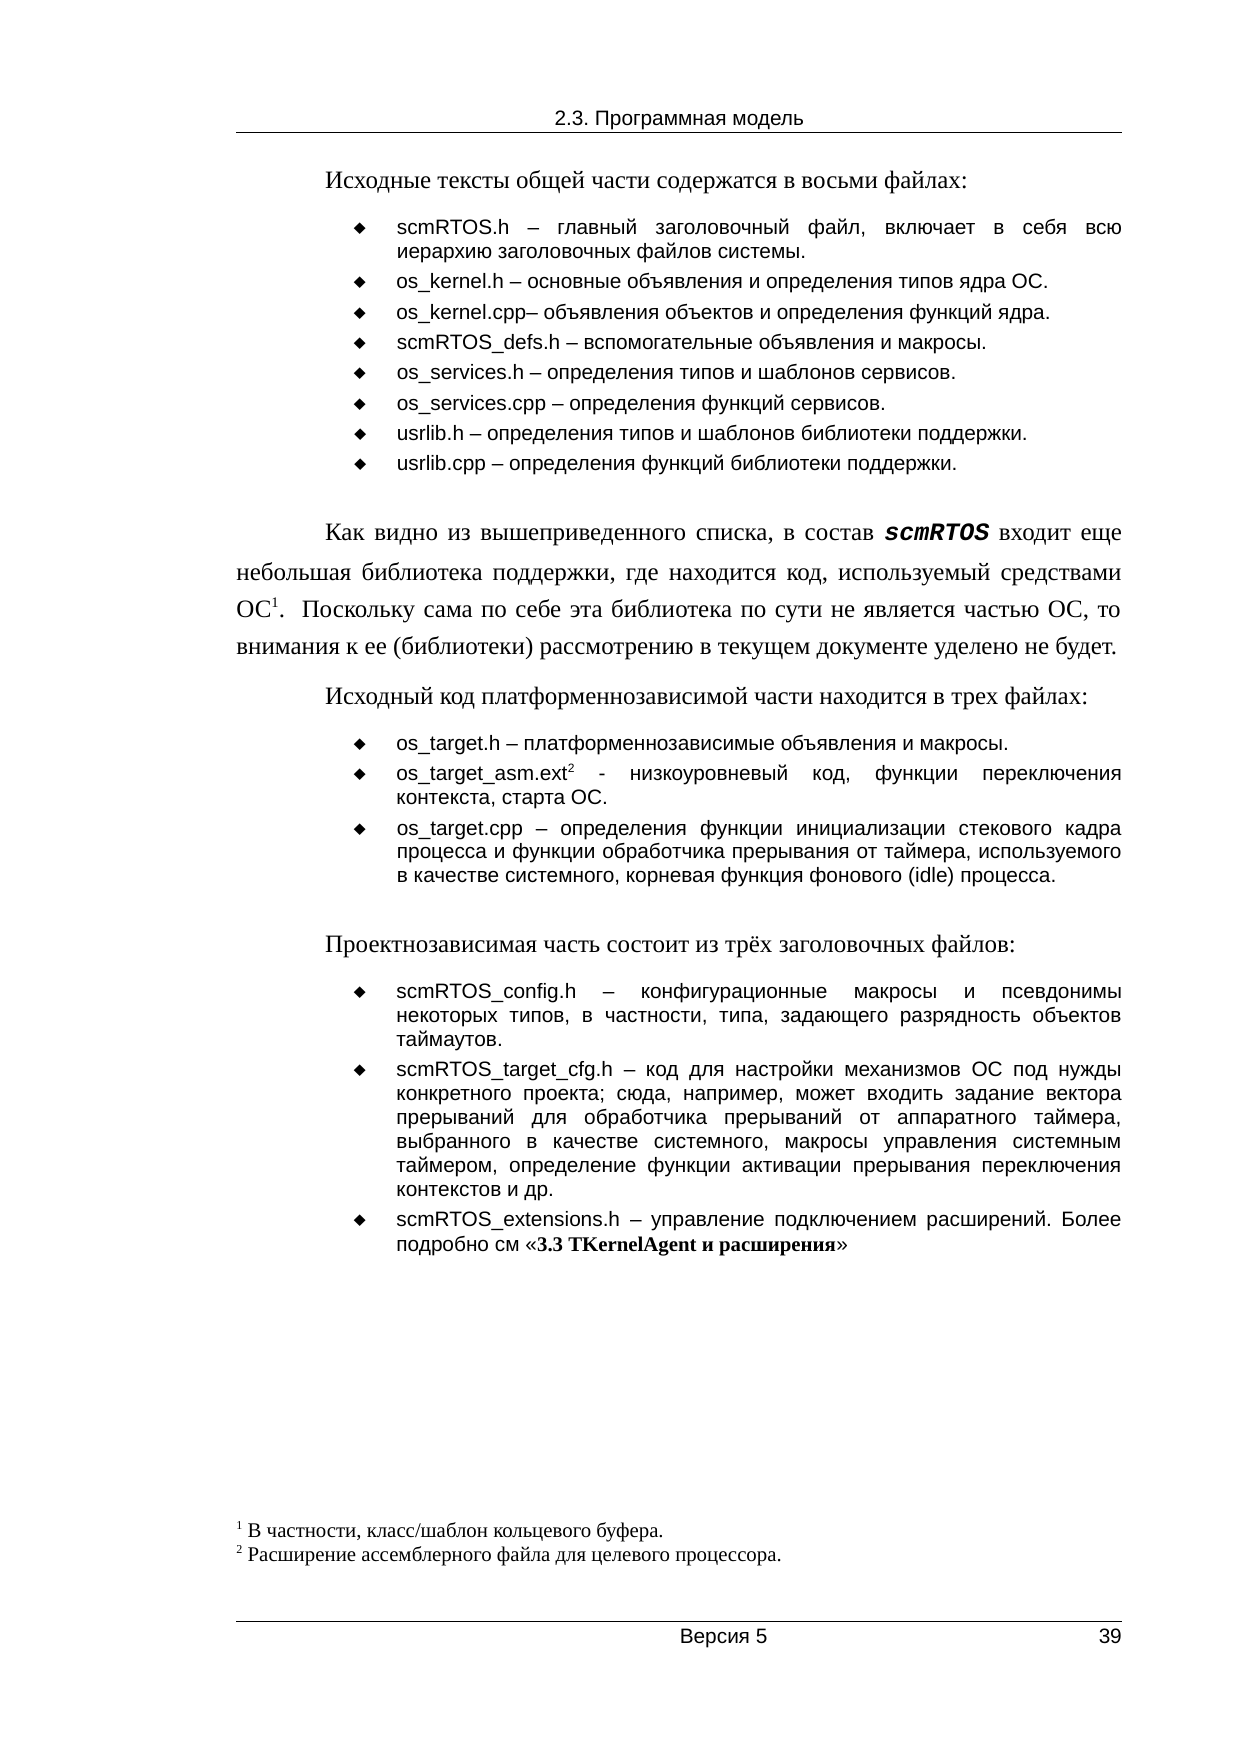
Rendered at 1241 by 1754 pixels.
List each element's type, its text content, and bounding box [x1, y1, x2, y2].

list os_services.h – определения типов и шаблонов сервисов. [353, 360, 1122, 384]
list os_target.cpp – определения функции инициализации стекового кадра процесса и функции обработчика прерывания от таймера, используемого в качестве системного, корневая функция фонового (idle) процесса. [354, 815, 1122, 887]
list os_target_asm.ext - низкоуровневый код, функции переключения контекста, старта ОС. [354, 761, 1122, 809]
list scmRTOS_extensions.h – управление подключением расширений. Более подробно см «3.3 TKernelAgent и расширения» [354, 1207, 1122, 1256]
text Проектнозависимая часть состоит из трёх заголовочных файлов: [236, 929, 1122, 958]
text В частности, класс/шаблон кольцевого буфера. [236, 1518, 1122, 1542]
text Исходный код платформеннозависимой части находится в трех файлах: [236, 681, 1122, 710]
list os_kernel.h – основные объявления и определения типов ядра ОС. [354, 269, 1122, 293]
list usrlib.h – определения типов и шаблонов библиотеки поддержки. [354, 421, 1122, 445]
list scmRTOS_target_cfg.h – код для настройки механизмов ОС под нужды конкретного проекта; сюда, например, может входить задание вектора прерываний для обработчика прерываний от аппаратного таймера, выбранного в качестве системного, макросы управления системным таймером, определение функции активации прерывания переключения контекстов и др. [354, 1057, 1122, 1201]
list scmRTOS_defs.h – вспомогательные объявления и макросы. [354, 330, 1122, 354]
list Расширение ассемблерного файла для целевого процессора. [236, 1542, 1122, 1566]
list scmRTOS.h – главный заголовочный файл, включает в себя всю иерархию заголовочных файлов системы. [354, 215, 1122, 263]
text Как видно из вышеприведенного списка, в состав scmRTOS входит еще небольшая библиотека поддержки, где находится код, используемый средствами ОС. Поскольку сама по себе эта библиотека по сути не является частью ОС, то внимания к ее (библиотеки) рассмотрению в текущем документе уделено не будет. [236, 517, 1122, 660]
list usrlib.cpp – определения функций библиотеки поддержки. [354, 451, 1122, 475]
list os_target.h – платформеннозависимые объявления и макросы. [354, 731, 1122, 755]
list os_services.cpp – определения функций сервисов. [354, 391, 1122, 414]
list scmRTOS_config.h – конфигурационные макросы и псевдонимы некоторых типов, в частности, типа, задающего разрядность объектов таймаутов. [354, 979, 1122, 1051]
text Исходные тексты общей части содержатся в восьми файлах: [236, 165, 1122, 194]
list os_kernel.cpp– объявления объектов и определения функций ядра. [354, 299, 1122, 324]
